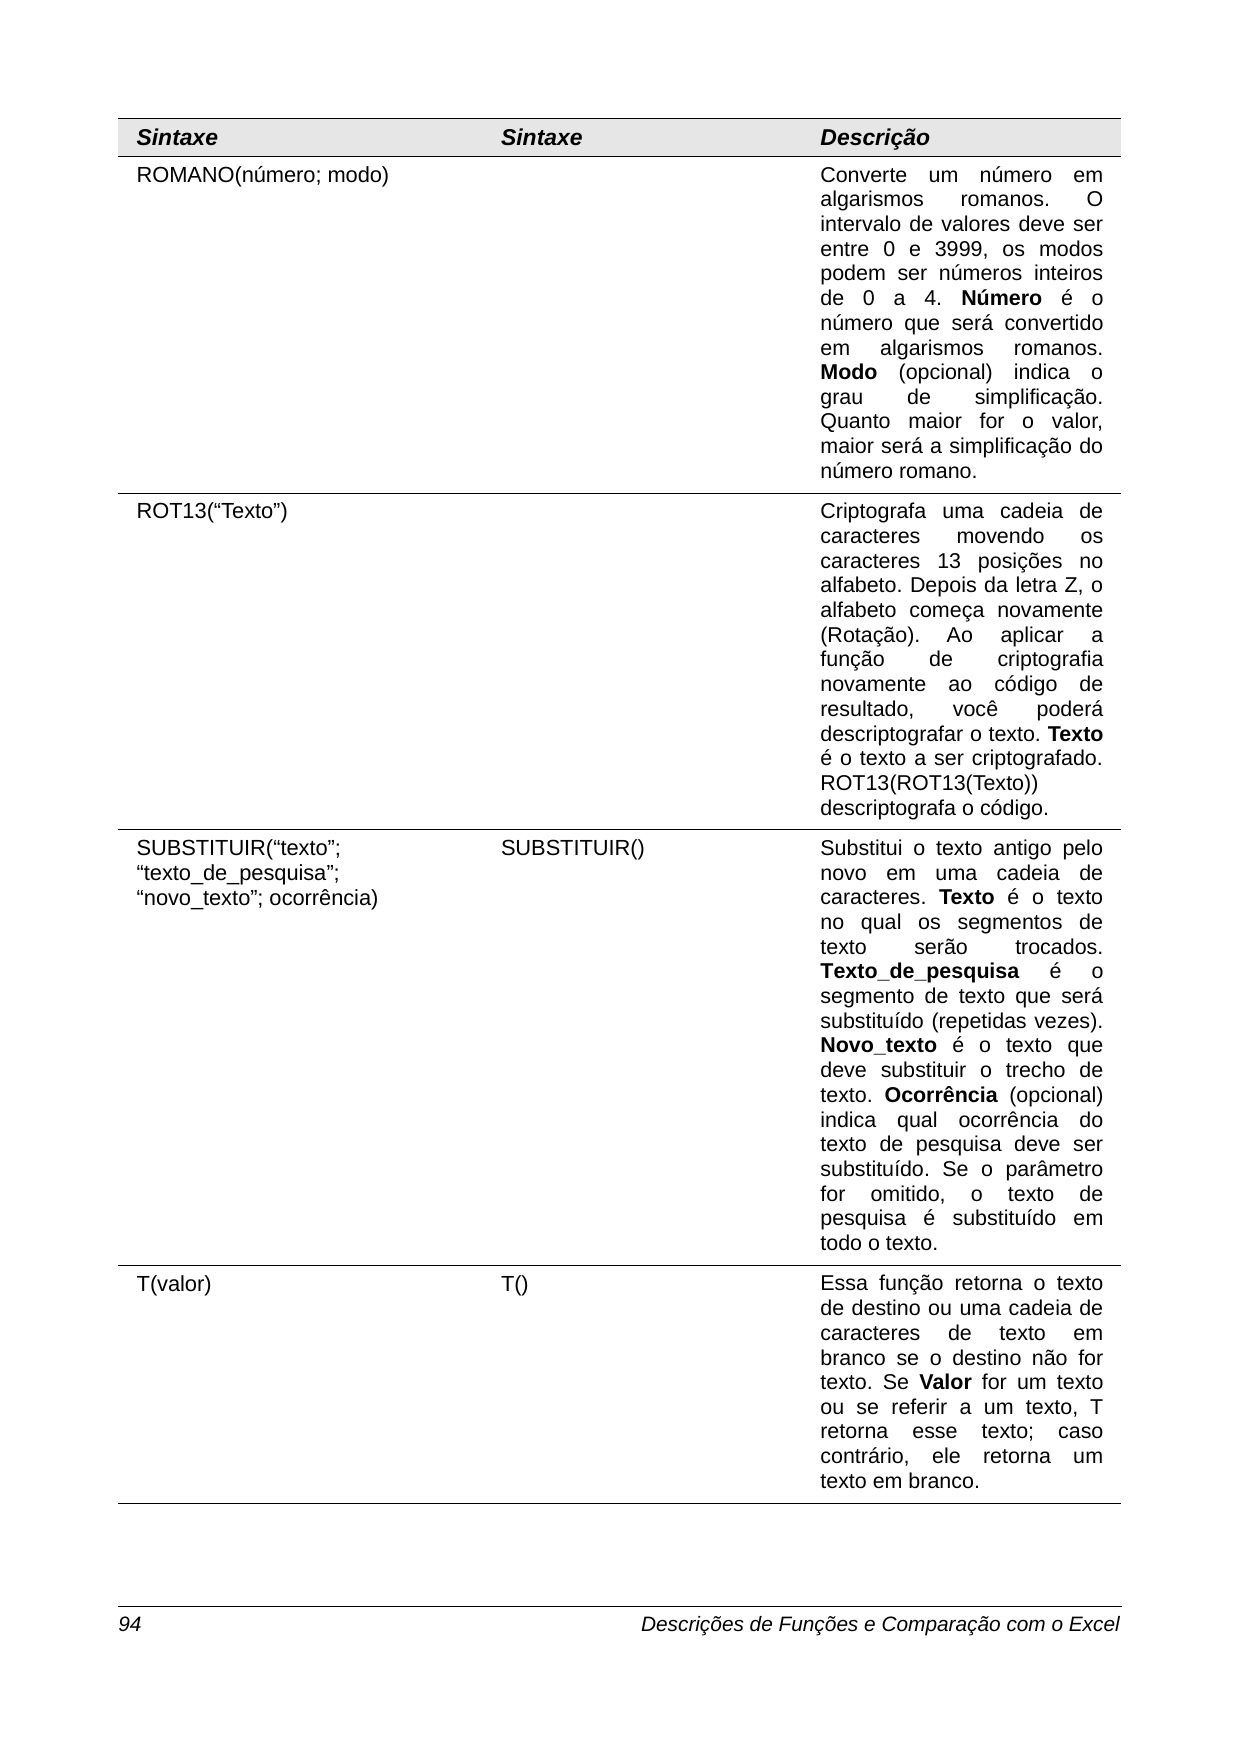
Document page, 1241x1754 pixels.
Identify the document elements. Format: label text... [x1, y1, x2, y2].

table_cell ROMANO(número; modo) [118, 157, 483, 493]
table_cell Substitui o texto antigo pelo novo em uma cadeia de caracteres. Texto é o texto no qual os segmentos de texto serão trocados. Texto_de_pesquisa é o segmento de texto que será substituído (repetidas vezes). Novo_texto é o texto que deve substituir o trecho de texto. Ocorrência (opcional) indica qual ocorrência do texto de pesquisa deve ser substituído. Se o parâmetro for omitido, o texto de pesquisa é substituído em todo o texto. [802, 830, 1121, 1265]
table_cell [483, 157, 802, 493]
table_cell T(valor) [118, 1266, 483, 1503]
table_cell T() [483, 1266, 802, 1503]
table_cell SUBSTITUIR() [483, 830, 802, 1265]
table_cell [483, 494, 802, 829]
table_cell SUBSTITUIR(“texto”; “texto_de_pesquisa”; “novo_texto”; ocorrência) [118, 830, 483, 1265]
table_cell ROT13(“Texto”) [118, 494, 483, 829]
table_cell Essa função retorna o texto de destino ou uma cadeia de caracteres de texto em branco se o destino não for texto. Se Valor for um texto ou se referir a um texto, T retorna esse texto; caso contrário, ele retorna um texto em branco. [802, 1266, 1121, 1503]
table_cell Criptografa uma cadeia de caracteres movendo os caracteres 13 posições no alfabeto. Depois da letra Z, o alfabeto começa novamente (Rotação). Ao aplicar a função de criptografia novamente ao código de resultado, você poderá descriptografar o texto. Texto é o texto a ser criptografado. ROT13(ROT13(Texto)) descriptografa o código. [802, 494, 1121, 829]
table_cell Converte um número em algarismos romanos. O intervalo de valores deve ser entre 0 e 3999, os modos podem ser números inteiros de 0 a 4. Número é o número que será convertido em algarismos romanos. Modo (opcional) indica o grau de simplificação. Quanto maior for o valor, maior será a simplificação do número romano. [802, 157, 1121, 493]
table_header Descrição [802, 119, 1121, 156]
table_header Sintaxe [483, 119, 802, 156]
table_header Sintaxe [118, 119, 483, 156]
